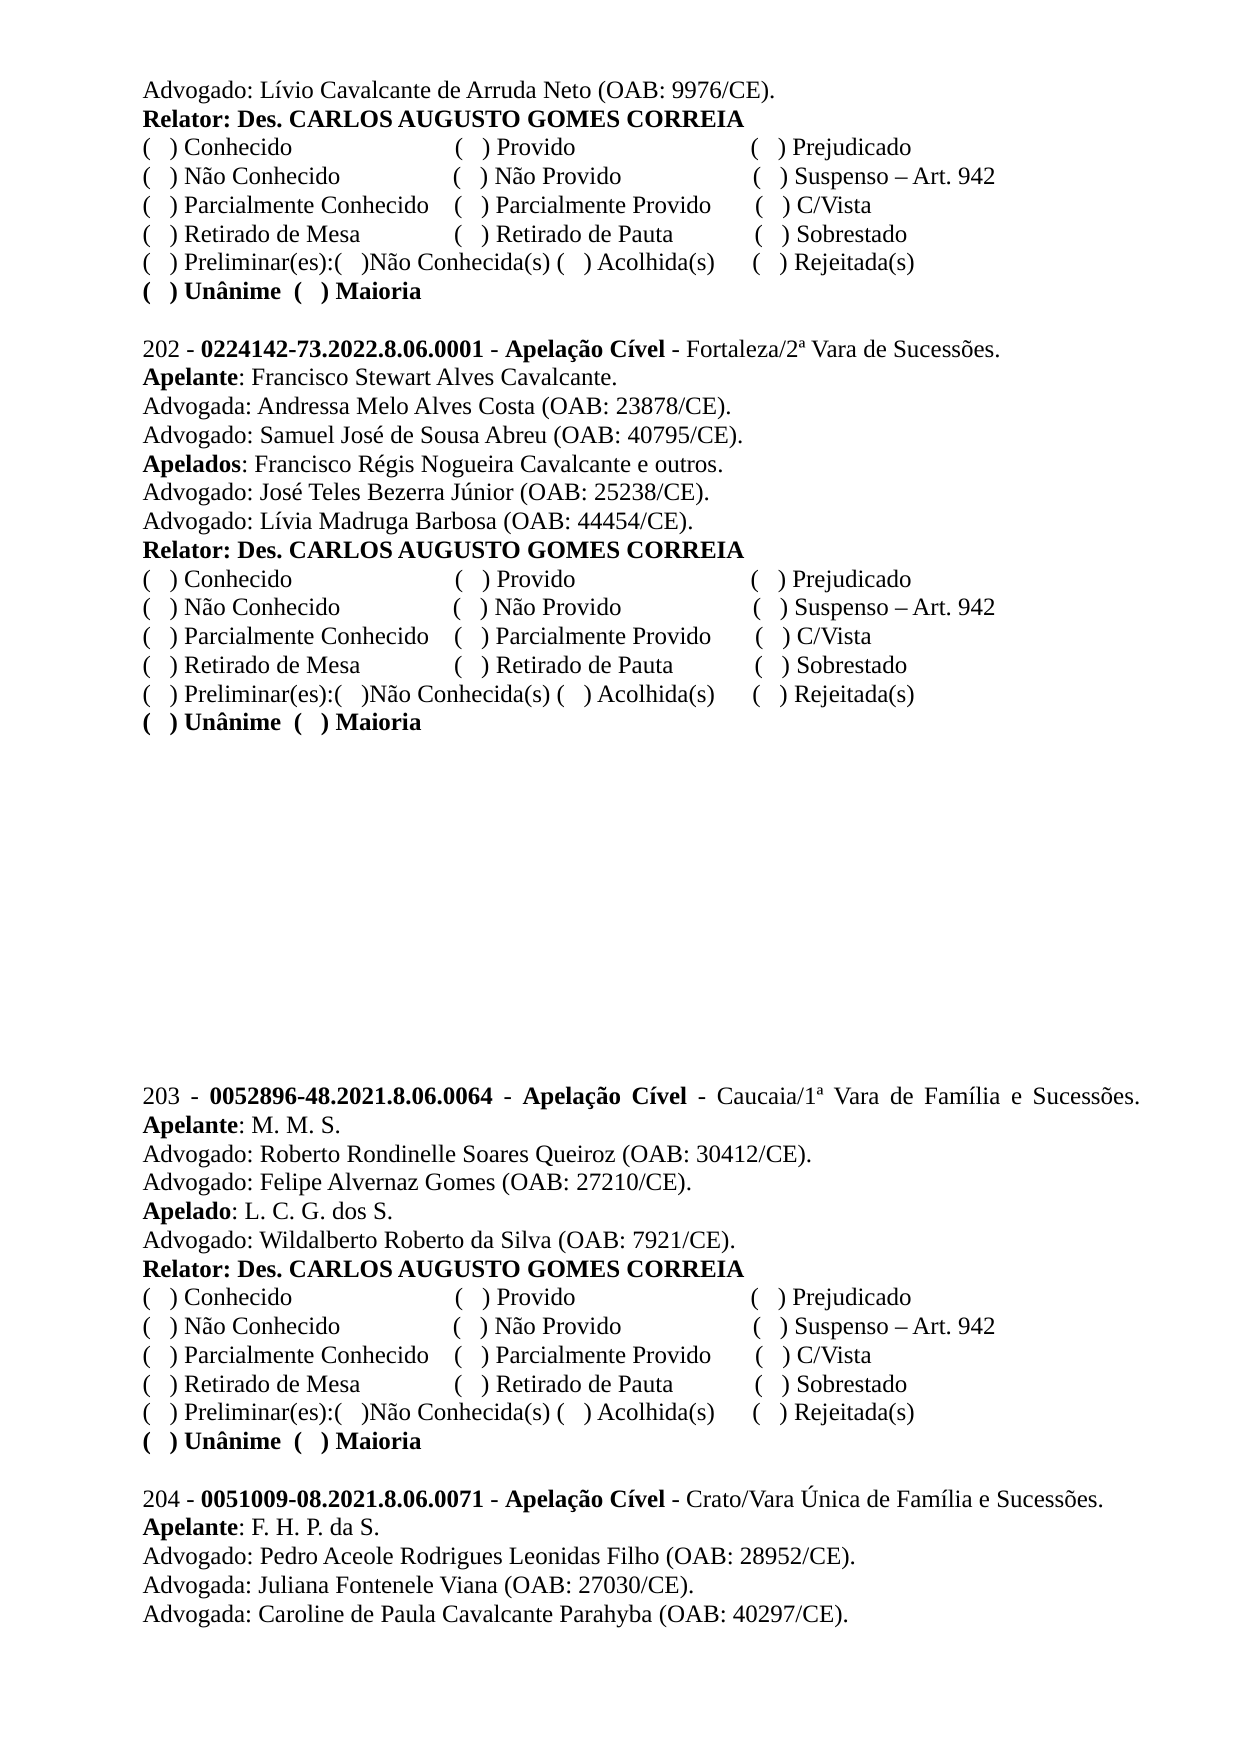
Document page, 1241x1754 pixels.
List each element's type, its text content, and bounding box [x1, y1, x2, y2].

text Advogado: Wildalberto Roberto da Silva (OAB: 7921/CE). [142, 1225, 1141, 1254]
text ( ) Conhecido ( ) Provido ( ) Prejudicado [142, 564, 1141, 592]
text Advogado: Samuel José de Sousa Abreu (OAB: 40795/CE). [142, 420, 1141, 449]
text ( ) Retirado de Mesa ( ) Retirado de Pauta ( ) Sobrestado [142, 650, 1158, 679]
text Relator: Des. CARLOS AUGUSTO GOMES CORREIA [142, 1254, 1141, 1282]
text Advogada: Juliana Fontenele Viana (OAB: 27030/CE). [142, 1570, 1141, 1599]
text ( ) Conhecido ( ) Provido ( ) Prejudicado [142, 132, 1141, 161]
text Apelados: Francisco Régis Nogueira Cavalcante e outros. [142, 449, 1141, 477]
text Advogado: Roberto Rondinelle Soares Queiroz (OAB: 30412/CE). [142, 1139, 1141, 1167]
text Apelante: Francisco Stewart Alves Cavalcante. [142, 362, 1141, 391]
text ( ) Não Conhecido ( ) Não Provido ( ) Suspenso – Art. 942 [142, 161, 1158, 190]
text Advogado: Lívio Cavalcante de Arruda Neto (OAB: 9976/CE). [142, 75, 1141, 104]
text 204 - 0051009-08.2021.8.06.0071 - Apelação Cível - Crato/Vara Única de Família e Sucessões. [142, 1484, 1141, 1512]
text ( ) Preliminar(es):( )Não Conhecida(s) ( ) Acolhida(s) ( ) Rejeitada(s) [142, 679, 1158, 707]
text Advogada: Caroline de Paula Cavalcante Parahyba (OAB: 40297/CE). [142, 1599, 1141, 1627]
text Advogada: Andressa Melo Alves Costa (OAB: 23878/CE). [142, 391, 1141, 420]
text ( ) Preliminar(es):( )Não Conhecida(s) ( ) Acolhida(s) ( ) Rejeitada(s) [142, 1397, 1158, 1426]
text Advogado: Lívia Madruga Barbosa (OAB: 44454/CE). [142, 506, 1141, 535]
text ( ) Parcialmente Conhecido ( ) Parcialmente Provido ( ) C/Vista [142, 621, 1158, 650]
text ( ) Conhecido ( ) Provido ( ) Prejudicado [142, 1282, 1141, 1311]
text Relator: Des. CARLOS AUGUSTO GOMES CORREIA [142, 104, 1141, 132]
text Advogado: Felipe Alvernaz Gomes (OAB: 27210/CE). [142, 1167, 1141, 1196]
text ( ) Preliminar(es):( )Não Conhecida(s) ( ) Acolhida(s) ( ) Rejeitada(s) [142, 247, 1158, 276]
text Apelado: L. C. G. dos S. [142, 1196, 1141, 1225]
text ( ) Parcialmente Conhecido ( ) Parcialmente Provido ( ) C/Vista [142, 1340, 1158, 1369]
text ( ) Retirado de Mesa ( ) Retirado de Pauta ( ) Sobrestado [142, 219, 1158, 247]
text Apelante: F. H. P. da S. [142, 1512, 1141, 1541]
text Advogado: José Teles Bezerra Júnior (OAB: 25238/CE). [142, 477, 1141, 506]
text ( ) Não Conhecido ( ) Não Provido ( ) Suspenso – Art. 942 [142, 1311, 1158, 1340]
text ( ) Unânime ( ) Maioria [142, 276, 1158, 305]
text 203 - 0052896-48.2021.8.06.0064 - Apelação Cível - Caucaia/1ª Vara de Família e Sucessões. Apelante: M. M. S. [142, 1081, 1141, 1139]
text ( ) Não Conhecido ( ) Não Provido ( ) Suspenso – Art. 942 [142, 592, 1158, 621]
text ( ) Parcialmente Conhecido ( ) Parcialmente Provido ( ) C/Vista [142, 190, 1158, 219]
text Advogado: Pedro Aceole Rodrigues Leonidas Filho (OAB: 28952/CE). [142, 1541, 1141, 1570]
text ( ) Retirado de Mesa ( ) Retirado de Pauta ( ) Sobrestado [142, 1369, 1158, 1397]
text ( ) Unânime ( ) Maioria [142, 707, 1158, 736]
text 202 - 0224142-73.2022.8.06.0001 - Apelação Cível - Fortaleza/2ª Vara de Sucessões. [142, 334, 1141, 362]
text Relator: Des. CARLOS AUGUSTO GOMES CORREIA [142, 535, 1141, 564]
text ( ) Unânime ( ) Maioria [142, 1426, 1158, 1455]
